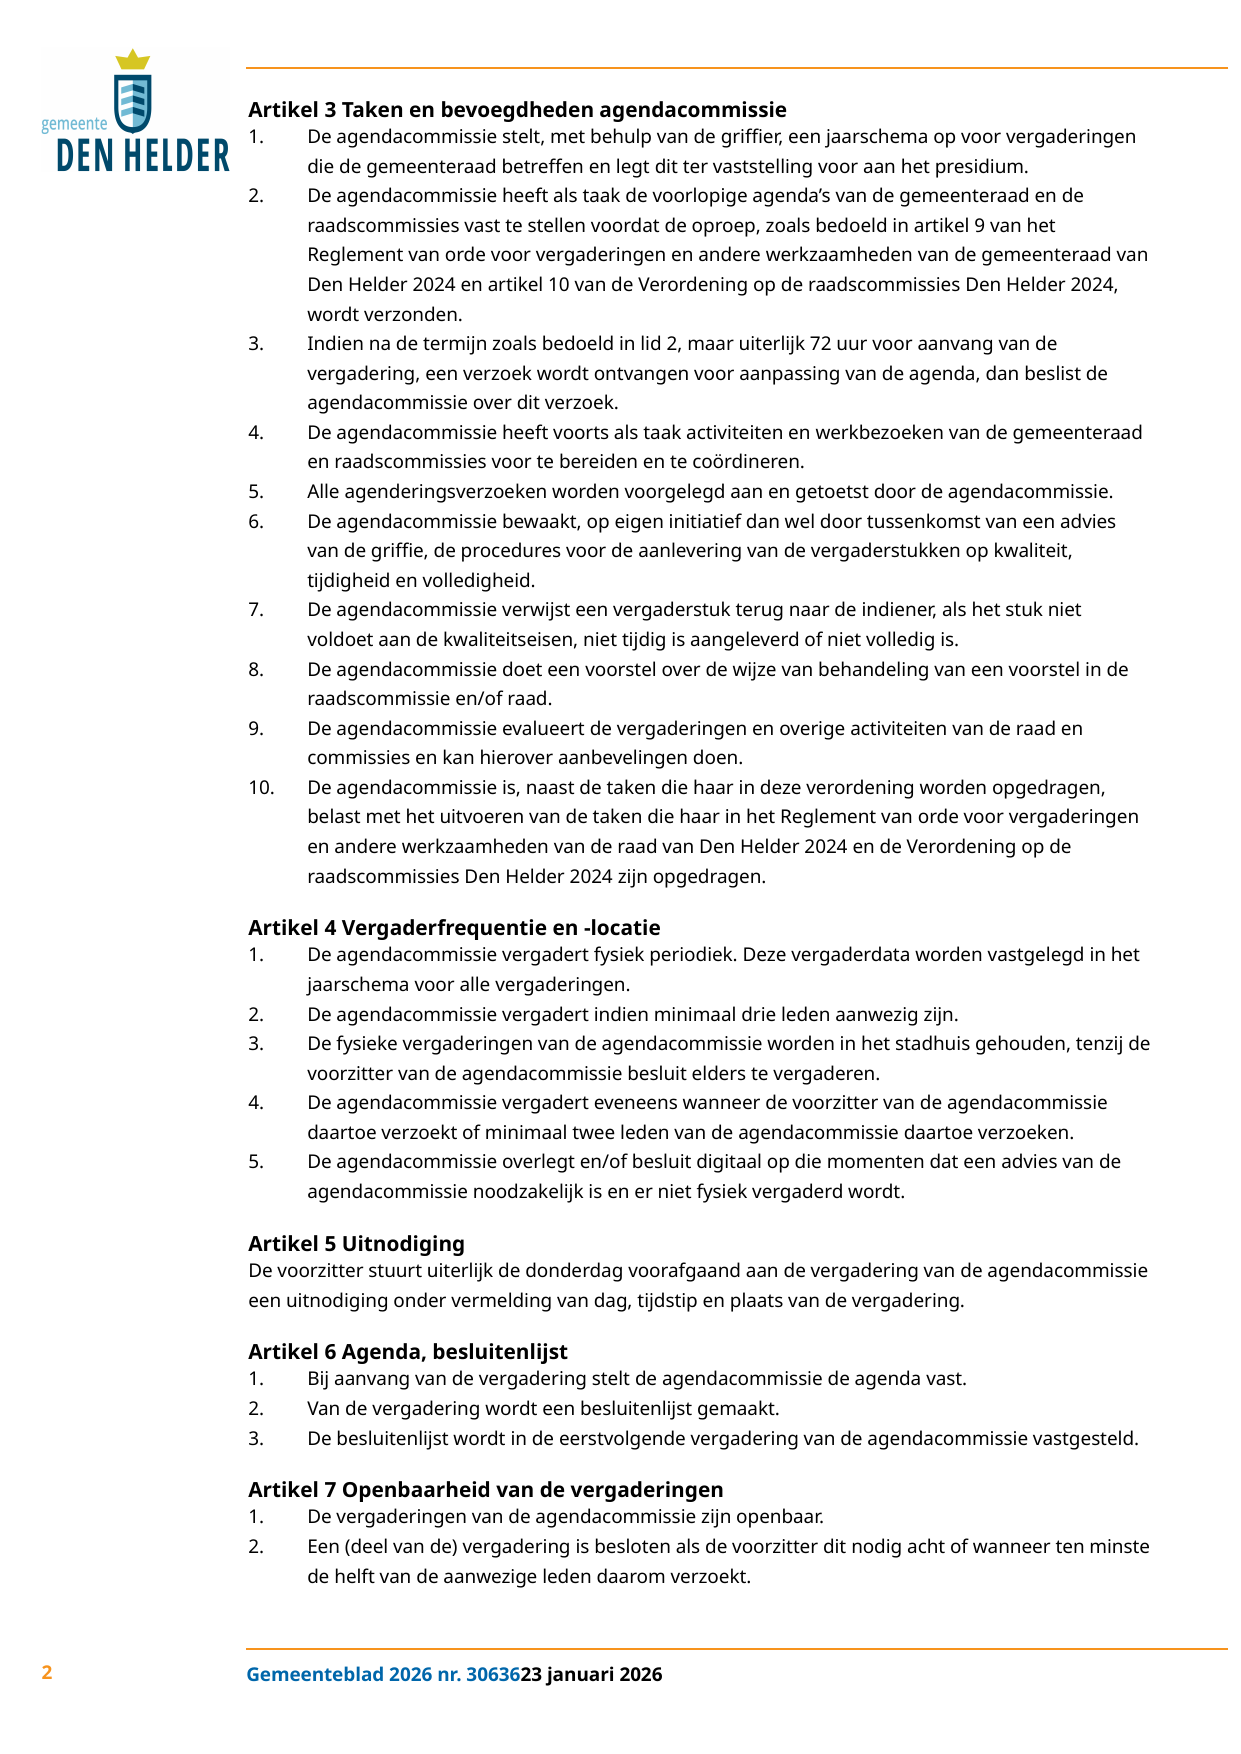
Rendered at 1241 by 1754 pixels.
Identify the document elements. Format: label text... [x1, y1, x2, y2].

list De fysieke vergaderingen van de agendacommissie worden in het stadhuis gehouden, tenzij de voorzitter van de agendacommissie besluit elders te vergaderen. [248, 1030, 1152, 1086]
list De agendacommissie stelt, met behulp van de griffier, een jaarschema op voor vergaderingen die de gemeenteraad betreffen en legt dit ter vaststelling voor aan het presidium. [248, 123, 1152, 178]
text Artikel 4 Vergaderfrequentie en -locatie [248, 913, 1152, 942]
text Artikel 6 Agenda, besluitenlijst [248, 1337, 1152, 1366]
list De agendacommissie vergadert indien minimaal drie leden aanwezig zijn. [248, 1001, 1152, 1027]
list Een (deel van de) vergadering is besloten als de voorzitter dit nodig acht of wanneer ten minste de helft van de aanwezige leden daarom verzoekt. [248, 1533, 1152, 1588]
list De agendacommissie evalueert de vergaderingen en overige activiteiten van de raad en commissies en kan hierover aanbevelingen doen. [248, 715, 1152, 770]
picture [220, 160, 224, 172]
list De agendacommissie vergadert eveneens wanneer de voorzitter van de agendacommissie daartoe verzoekt of minimaal twee leden van de agendacommissie daartoe verzoeken. [248, 1089, 1152, 1145]
text De voorzitter stuurt uiterlijk de donderdag voorafgaand aan de vergadering van de agendacommissie een uitnodiging onder vermelding van dag, tijdstip en plaats van de vergadering. [248, 1257, 1152, 1312]
picture [182, 144, 187, 165]
list De vergaderingen van de agendacommissie zijn openbaar. [248, 1504, 1152, 1529]
list De agendacommissie is, naast de taken die haar in deze verordening worden opgedragen, belast met het uitvoeren van de taken die haar in het Reglement van orde voor vergaderingen en andere werkzaamheden van de raad van Den Helder 2024 en de Verordening op de raadscommissies Den Helder 2024 zijn opgedragen. [248, 774, 1152, 888]
text Artikel 3 Taken en bevoegdheden agendacommissie [248, 95, 1152, 123]
picture [63, 144, 68, 165]
text Artikel 7 Openbaarheid van de vergaderingen [248, 1475, 1152, 1504]
list De agendacommissie verwijst een vergaderstuk terug naar de indiener, als het stuk niet voldoet aan de kwaliteitseisen, niet tijdig is aangeleverd of niet volledig is. [248, 597, 1152, 652]
list De besluitenlijst wordt in de eerstvolgende vergadering van de agendacommissie vastgesteld. [248, 1425, 1152, 1451]
picture [100, 154, 106, 172]
list De agendacommissie heeft voorts als taak activiteiten en werkbezoeken van de gemeenteraad en raadscommissies voor te bereiden en te coördineren. [248, 419, 1152, 474]
list De agendacommissie vergadert fysiek periodiek. Deze vergaderdata worden vastgelegd in het jaarschema voor alle vergaderingen. [248, 942, 1152, 997]
list De agendacommissie heeft als taak de voorlopige agenda’s van de gemeenteraad en de raadscommissies vast te stellen voordat de oproep, zoals bedoeld in artikel 9 van het Reglement van orde voor vergaderingen en andere werkzaamheden van de gemeenteraad van Den Helder 2024 en artikel 10 van de Verordening op de raadscommissies Den Helder 2024, wordt verzonden. [248, 182, 1152, 326]
list De agendacommissie overlegt en/of besluit digitaal op die momenten dat een advies van de agendacommissie noodzakelijk is en er niet fysiek vergaderd wordt. [248, 1149, 1152, 1204]
list Indien na de termijn zoals bedoeld in lid 2, maar uiterlijk 72 uur voor aanvang van de vergadering, een verzoek wordt ontvangen voor aanpassing van de agenda, dan beslist de agendacommissie over dit verzoek. [248, 330, 1152, 415]
picture [130, 157, 135, 172]
list De agendacommissie doet een voorstel over de wijze van behandeling van een voorstel in de raadscommissie en/of raad. [248, 656, 1152, 711]
list Bij aanvang van de vergadering stelt de agendacommissie de agenda vast. [248, 1366, 1152, 1391]
text Artikel 5 Uitnodiging [248, 1229, 1152, 1257]
list Van de vergadering wordt een besluitenlijst gemaakt. [248, 1395, 1152, 1421]
picture [41, 47, 231, 172]
list De agendacommissie bewaakt, op eigen initiatief dan wel door tussenkomst van een advies van de griffie, de procedures voor de aanlevering van de vergaderstukken op kwaliteit, tijdigheid en volledigheid. [248, 508, 1152, 593]
list Alle agenderingsverzoeken worden voorgelegd aan en getoetst door de agendacommissie. [248, 478, 1152, 504]
